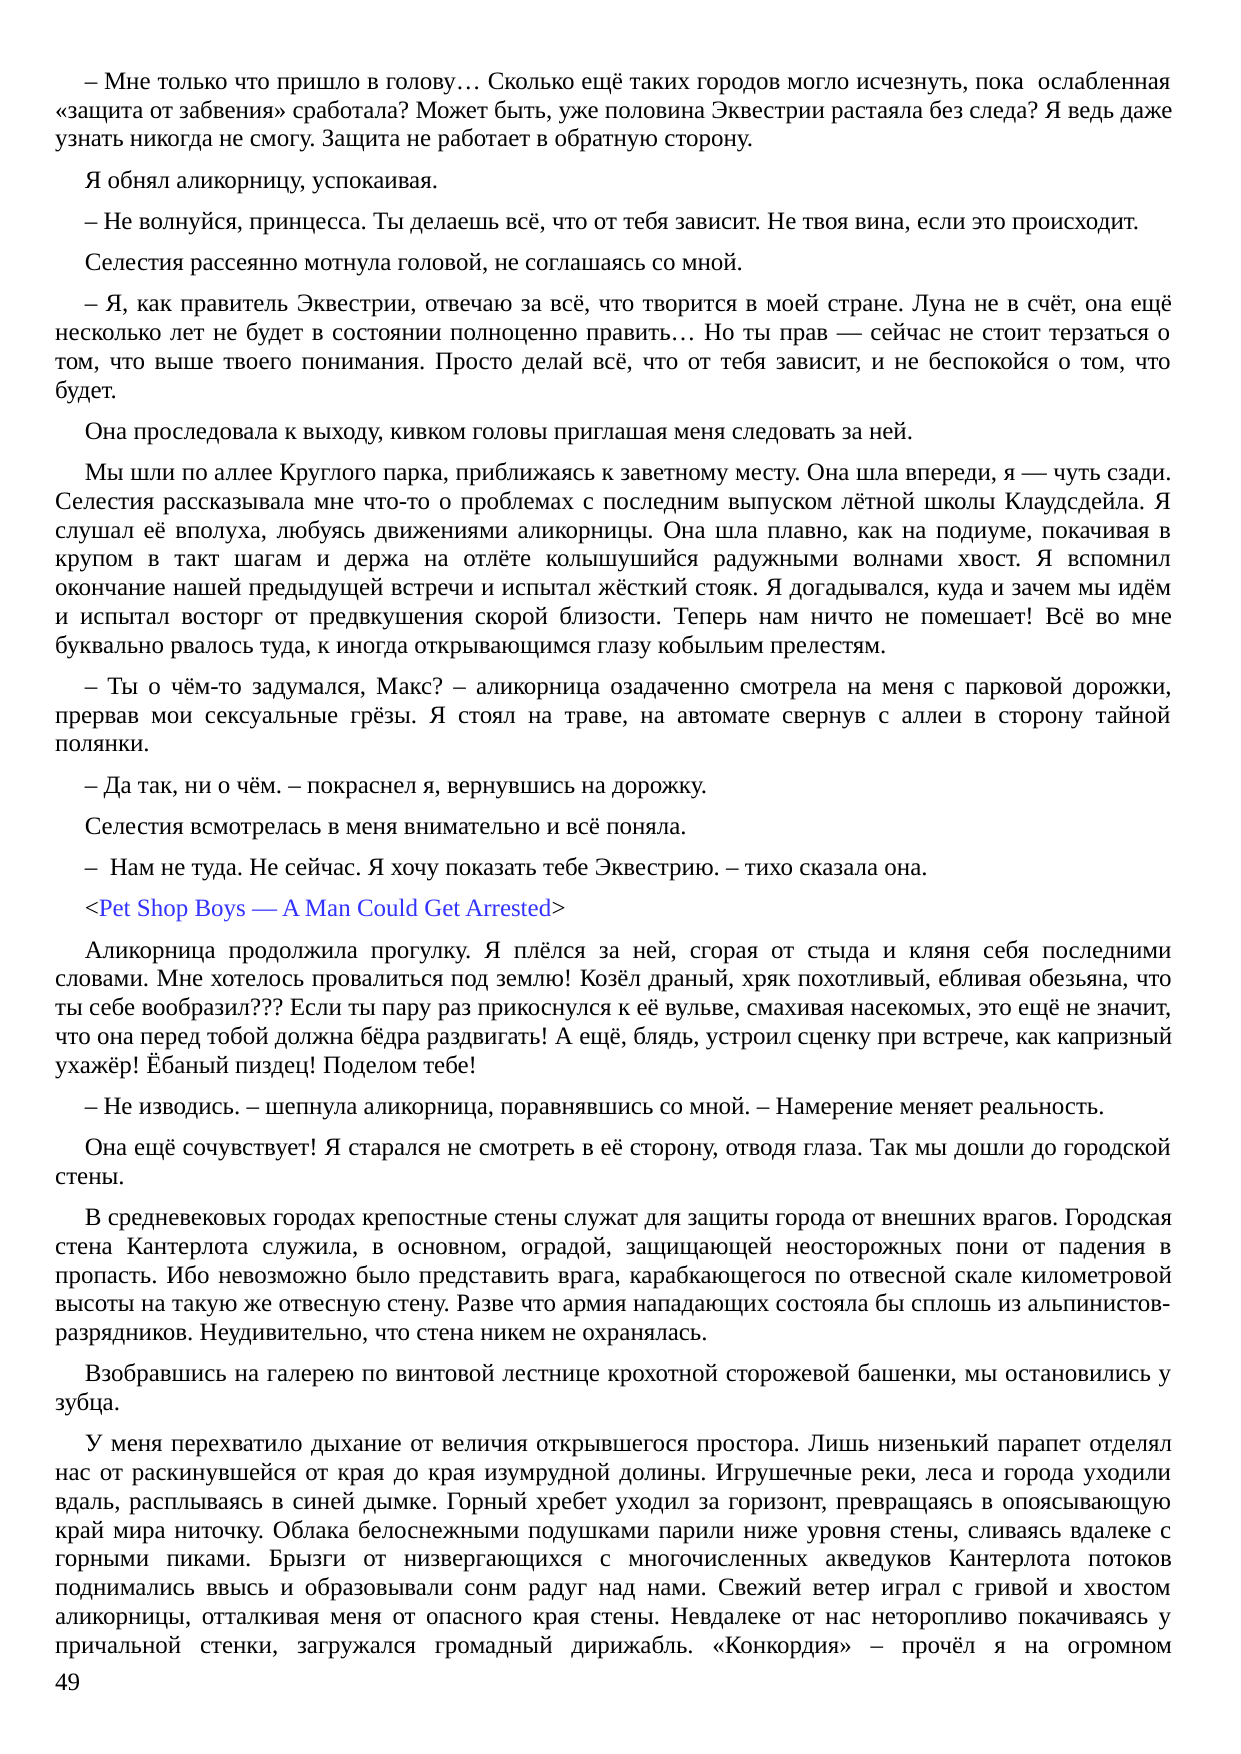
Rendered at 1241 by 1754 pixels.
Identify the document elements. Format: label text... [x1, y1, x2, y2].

text Аликорница продолжила прогулку. Я плёлся за ней, сгорая от стыда и кляня себя последними словами. Мне хотелось провалиться под землю! Козёл драный, хряк похотливый, ебливая обезьяна, что ты себе вообразил??? Если ты пару раз прикоснулся к её вульве, смахивая насекомых, это ещё не значит, что она перед тобой должна бёдра раздвигать! А ещё, блядь, устроил сценку при встрече, как капризный ухажёр! Ёбаный пиздец! Поделом тебе! [55, 935, 1173, 1078]
text Селестия рассеянно мотнула головой, не соглашаясь со мной. [55, 247, 1173, 276]
text – Ты о чём-то задумался, Макс? – аликорница озадаченно смотрела на меня с парковой дорожки, прервав мои сексуальные грёзы. Я стоял на траве, на автомате свернув с аллеи в сторону тайной полянки. [55, 671, 1173, 757]
text Она ещё сочувствует! Я старался не смотреть в её сторону, отводя глаза. Так мы дошли до городской стены. [55, 1132, 1173, 1190]
text Взобравшись на галерею по винтовой лестнице крохотной сторожевой башенки, мы остановились у зубца. [55, 1358, 1173, 1416]
text – Не волнуйся, принцесса. Ты делаешь всё, что от тебя зависит. Не твоя вина, если это происходит. [55, 206, 1173, 235]
text – Мне только что пришло в голову… Сколько ещё таких городов могло исчезнуть, пока ослабленная «защита от забвения» сработала? Может быть, уже половина Эквестрии растаяла без следа? Я ведь даже узнать никогда не смогу. Защита не работает в обратную сторону. [55, 66, 1173, 152]
text – Я, как правитель Эквестрии, отвечаю за всё, что творится в моей стране. Луна не в счёт, она ещё несколько лет не будет в состоянии полноценно править… Но ты прав — сейчас не стоит терзаться о том, что выше твоего понимания. Просто делай всё, что от тебя зависит, и не беспокойся о том, что будет. [55, 288, 1173, 403]
text Мы шли по аллее Круглого парка, приближаясь к заветному месту. Она шла впереди, я — чуть cзади. Селестия рассказывала мне что-то о проблемах с последним выпуском лётной школы Клаудсдейла. Я слушал её вполуха, любуясь движениями аликорницы. Она шла плавно, как на подиуме, покачивая в крупом в такт шагам и держа на отлёте колышушийся радужными волнами хвост. Я вспомнил окончание нашей предыдущей встречи и испытал жёсткий стояк. Я догадывался, куда и зачем мы идём и испытал восторг от предвкушения скорой близости. Теперь нам ничто не помешает! Всё во мне буквально рвалось туда, к иногда открывающимся глазу кобыльим прелестям. [55, 457, 1173, 658]
text У меня перехватило дыхание от величия открывшегося простора. Лишь низенький парапет отделял нас от раскинувшейся от края до края изумрудной долины. Игрушечные реки, леса и города уходили вдаль, расплываясь в синей дымке. Горный хребет уходил за горизонт, превращаясь в опоясывающую край мира ниточку. Облака белоснежными подушками парили ниже уровня стены, сливаясь вдалеке с горными пиками. Брызги от низвергающихся с многочисленных акведуков Кантерлота потоков поднимались ввысь и образовывали сонм радуг над нами. Свежий ветер играл с гривой и хвостом аликорницы, отталкивая меня от опасного края стены. Невдалеке от нас неторопливо покачиваясь у причальной стенки, загружался громадный дирижабль. «Конкордия» – прочёл я на огромном [55, 1428, 1173, 1658]
text Она проследовала к выходу, кивком головы приглашая меня следовать за ней. [55, 416, 1173, 445]
text – Да так, ни о чём. – покраснел я, вернувшись на дорожку. [55, 770, 1173, 798]
text Я обнял аликорницу, успокаивая. [55, 165, 1173, 193]
text В средневековых городах крепостные стены служат для защиты города от внешних врагов. Городская стена Кантерлота служила, в основном, оградой, защищающей неосторожных пони от падения в пропасть. Ибо невозможно было представить врага, карабкающегося по отвесной скале километровой высоты на такую же отвесную стену. Разве что армия нападающих состояла бы сплошь из альпинистов-разрядников. Неудивительно, что стена никем не охранялась. [55, 1202, 1173, 1346]
text – Не изводись. – шепнула аликорница, поравнявшись со мной. – Намерение меняет реальность. [55, 1091, 1173, 1120]
text – Нам не туда. Не сейчас. Я хочу показать тебе Эквестрию. – тихо сказала она. [55, 852, 1173, 881]
text <Pet Shop Boys — A Man Could Get Arrested> [55, 893, 1173, 922]
text Селестия всмотрелась в меня внимательно и всё поняла. [55, 811, 1173, 840]
